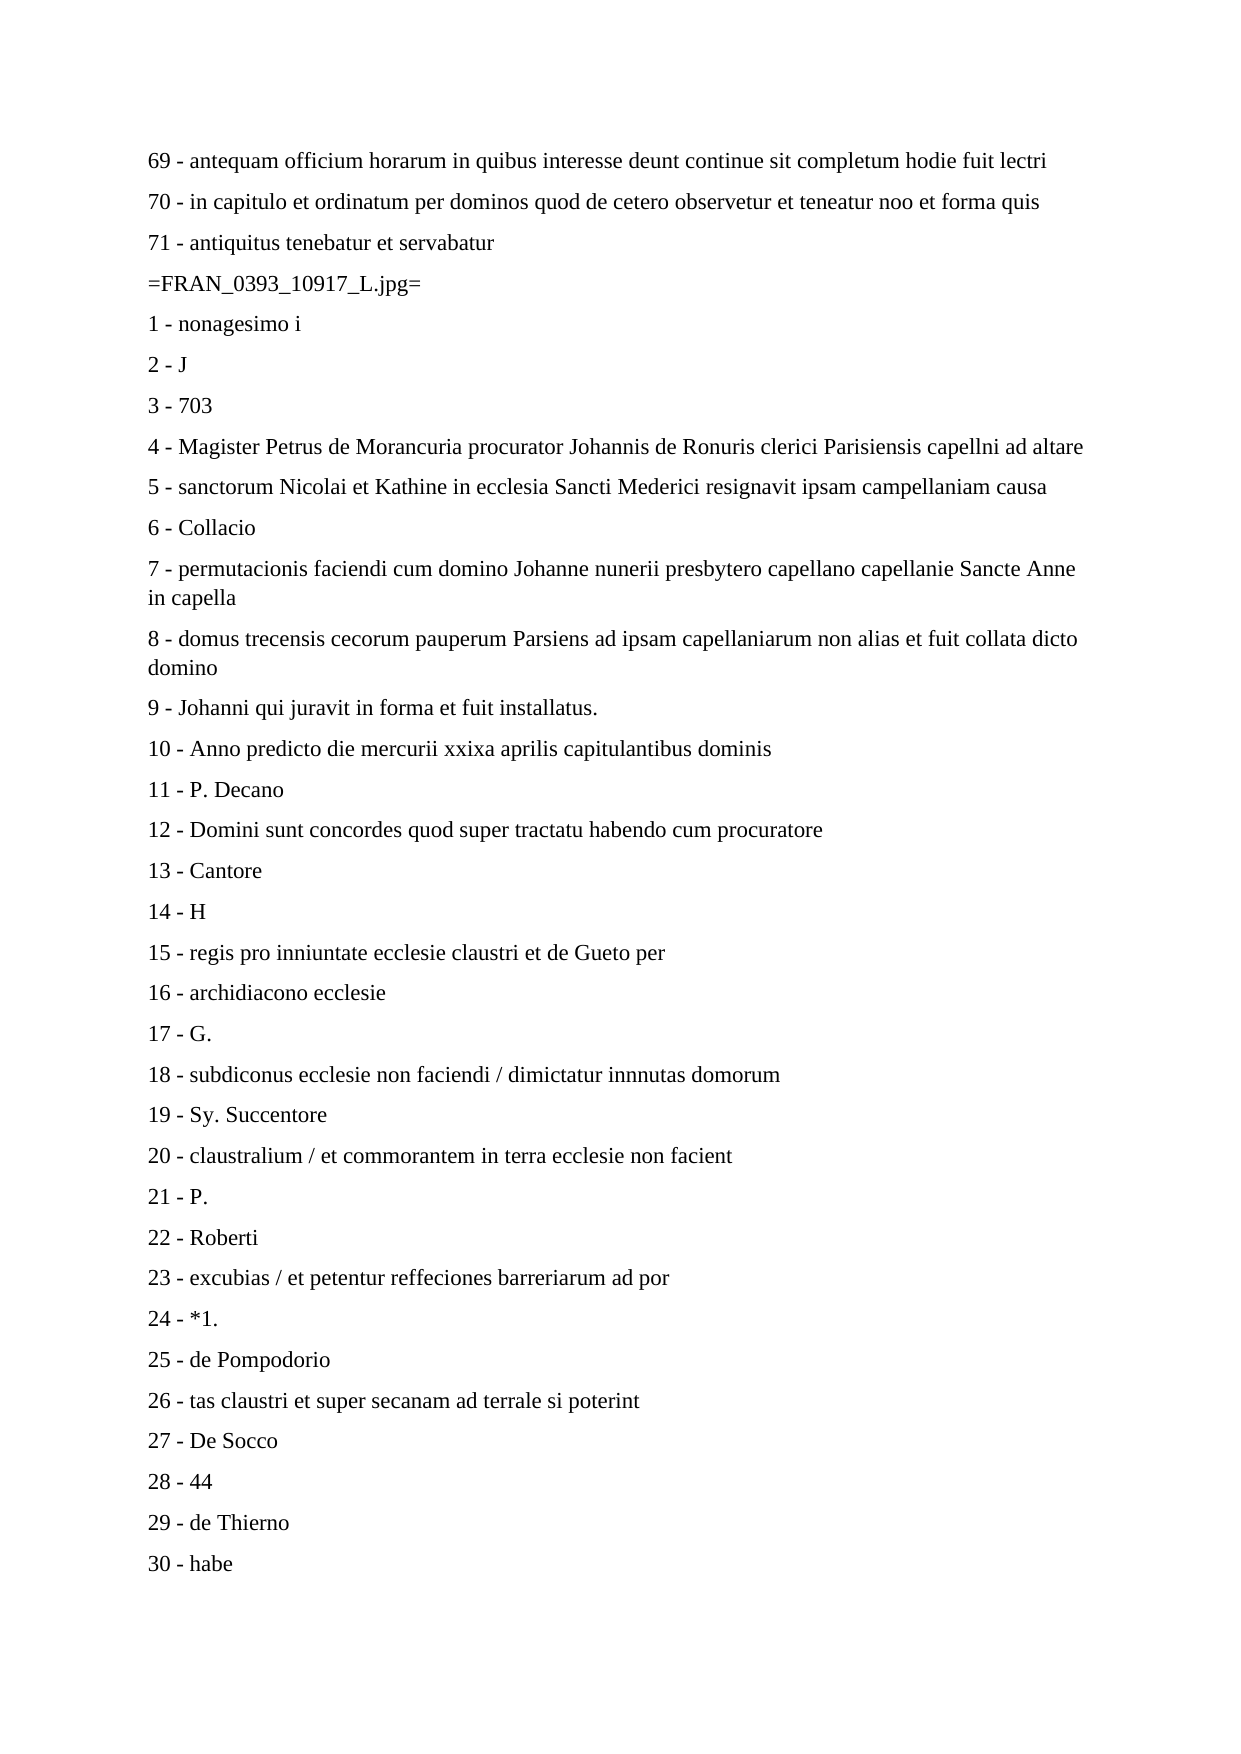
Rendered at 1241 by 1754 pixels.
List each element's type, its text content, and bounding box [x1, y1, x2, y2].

text 22 - Roberti [148, 1224, 1093, 1250]
text 13 - Cantore [148, 857, 1093, 883]
text 21 - P. [148, 1183, 1093, 1209]
text 30 - habe [148, 1549, 1093, 1576]
text 29 - de Thierno [148, 1509, 1093, 1535]
text 5 - sanctorum Nicolai et Kathine in ecclesia Sancti Mederici resignavit ipsam campellaniam causa [148, 473, 1093, 500]
text 9 - Johanni qui juravit in forma et fuit installatus. [148, 694, 1093, 721]
text 6 - Collacio [148, 514, 1093, 541]
text 27 - De Socco [148, 1427, 1093, 1454]
text 71 - antiquitus tenebatur et servabatur [148, 229, 1093, 255]
text 15 - regis pro inniuntate ecclesie claustri et de Gueto per [148, 939, 1093, 965]
text 17 - G. [148, 1020, 1093, 1046]
text 14 - H [148, 898, 1093, 924]
text 11 - P. Decano [148, 776, 1093, 802]
text 69 - antequam officium horarum in quibus interesse deunt continue sit completum hodie fuit lectri [148, 148, 1093, 174]
text 2 - J [148, 351, 1093, 378]
text 19 - Sy. Succentore [148, 1102, 1093, 1128]
text 25 - de Pompodorio [148, 1346, 1093, 1372]
text 3 - 703 [148, 392, 1093, 418]
text 26 - tas claustri et super secanam ad terrale si poterint [148, 1387, 1093, 1413]
text 18 - subdiconus ecclesie non faciendi / dimictatur innnutas domorum [148, 1061, 1093, 1087]
text 24 - *1. [148, 1305, 1093, 1332]
text 10 - Anno predicto die mercurii xxixa aprilis capitulantibus dominis [148, 735, 1093, 761]
text 20 - claustralium / et commorantem in terra ecclesie non facient [148, 1142, 1093, 1169]
text 1 - nonagesimo i [148, 311, 1093, 337]
text 4 - Magister Petrus de Morancuria procurator Johannis de Ronuris clerici Parisiensis capellni ad altare [148, 433, 1093, 459]
text =FRAN_0393_10917_L.jpg= [148, 270, 1093, 296]
text 28 - 44 [148, 1468, 1093, 1494]
text 70 - in capitulo et ordinatum per dominos quod de cetero observetur et teneatur noo et forma quis [148, 188, 1093, 215]
text 7 - permutacionis faciendi cum domino Johanne nunerii presbytero capellano capellanie Sancte Anne in capella [148, 555, 1093, 610]
text 23 - excubias / et petentur reffeciones barreriarum ad por [148, 1264, 1093, 1291]
text 8 - domus trecensis cecorum pauperum Parsiens ad ipsam capellaniarum non alias et fuit collata dicto domino [148, 624, 1093, 680]
text 16 - archidiacono ecclesie [148, 979, 1093, 1006]
text 12 - Domini sunt concordes quod super tractatu habendo cum procuratore [148, 816, 1093, 843]
